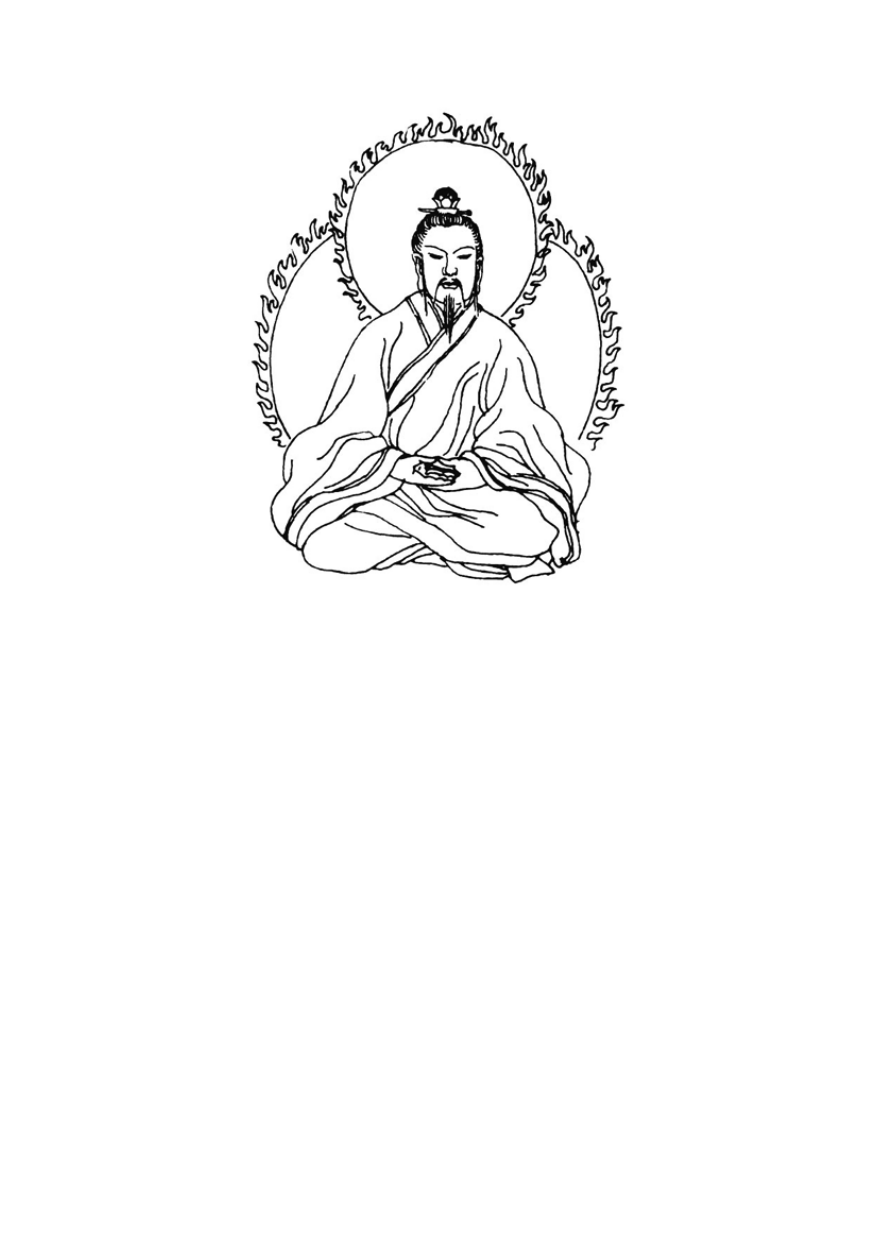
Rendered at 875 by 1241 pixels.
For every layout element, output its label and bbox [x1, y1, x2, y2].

picture [225, 97, 650, 593]
